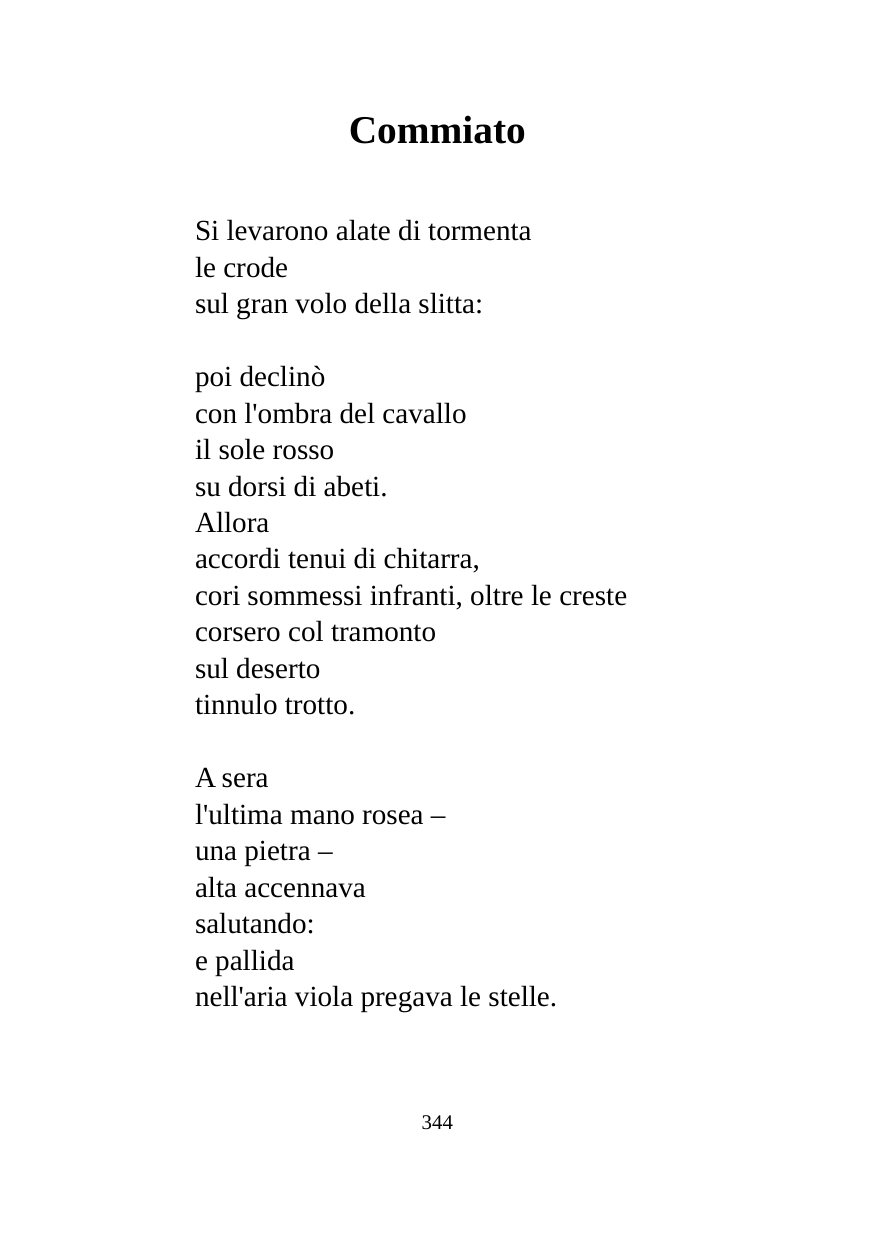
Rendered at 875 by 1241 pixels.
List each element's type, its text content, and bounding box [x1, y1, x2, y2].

subtitle Commiato [106, 106, 768, 152]
text salutando: [195, 906, 768, 940]
text cori sommessi infranti, oltre le creste [195, 578, 768, 612]
text accordi tenui di chitarra, [195, 542, 768, 575]
text e pallida [195, 943, 768, 976]
text con l'ombra del cavallo [195, 396, 768, 429]
text sul gran volo della slitta: [195, 286, 768, 320]
text Si levarono alate di tormenta [195, 213, 768, 247]
text una pietra – [195, 833, 768, 867]
text corsero col tramonto [195, 614, 768, 648]
text l'ultima mano rosea – [195, 797, 768, 830]
text sul deserto [195, 651, 768, 684]
text Allora [195, 505, 768, 539]
text il sole rosso [195, 432, 768, 466]
text le crode [195, 250, 768, 283]
text poi declinò [195, 359, 768, 393]
text su dorsi di abeti. [195, 469, 768, 502]
text A sera [195, 760, 768, 794]
text nell'aria viola pregava le stelle. [195, 979, 768, 1013]
text tinnulo trotto. [195, 687, 768, 721]
text alta accennava [195, 870, 768, 903]
